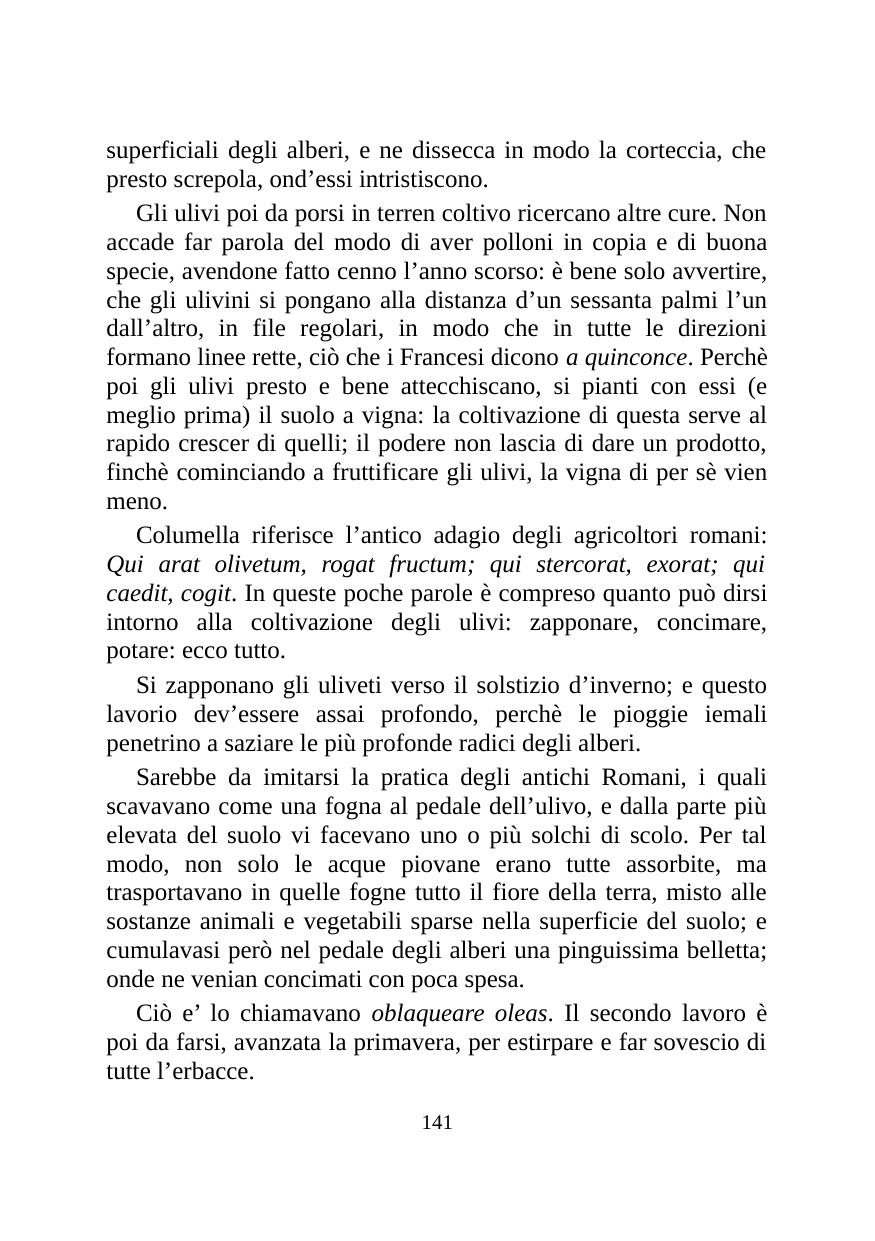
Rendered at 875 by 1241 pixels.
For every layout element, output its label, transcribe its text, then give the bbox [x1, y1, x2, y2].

text Gli ulivi poi da porsi in terren coltivo ricercano altre cure. Non accade far parola del modo di aver polloni in copia e di buona specie, avendone fatto cenno l’anno scorso: è bene solo avvertire, che gli ulivini si pongano alla distanza d’un sessanta palmi l’un dall’altro, in file regolari, in modo che in tutte le direzioni formano linee rette, ciò che i Francesi dicono a quinconce. Perchè poi gli ulivi presto e bene attecchiscano, si pianti con essi (e meglio prima) il suolo a vigna: la coltivazione di questa serve al rapido crescer di quelli; il podere non lascia di dare un prodotto, finchè cominciando a fruttificare gli ulivi, la vigna di per sè vien meno. [106, 198, 768, 515]
text Si zapponano gli uliveti verso il solstizio d’inverno; e questo lavorio dev’essere assai profondo, perchè le pioggie iemali penetrino a saziare le più profonde radici degli alberi. [106, 670, 768, 757]
text superficiali degli alberi, e ne dissecca in modo la corteccia, che presto screpola, ond’essi intristiscono. [106, 135, 768, 192]
text Columella riferisce l’antico adagio degli agricoltori romani: Qui arat olivetum, rogat fructum; qui stercorat, exorat; qui caedit, cogit. In queste poche parole è compreso quanto può dirsi intorno alla coltivazione degli ulivi: zapponare, concimare, potare: ecco tutto. [106, 521, 768, 664]
text Sarebbe da imitarsi la pratica degli antichi Romani, i quali scavavano come una fogna al pedale dell’ulivo, e dalla parte più elevata del suolo vi facevano uno o più solchi di scolo. Per tal modo, non solo le acque piovane erano tutte assorbite, ma trasportavano in quelle fogne tutto il fiore della terra, misto alle sostanze animali e vegetabili sparse nella superficie del suolo; e cumulavasi però nel pedale degli alberi una pinguissima belletta; onde ne venian concimati con poca spesa. [106, 762, 768, 992]
text Ciò e’ lo chiamavano oblaqueare oleas. Il secondo lavoro è poi da farsi, avanzata la primavera, per estirpare e far sovescio di tutte l’erbacce. [106, 998, 768, 1085]
